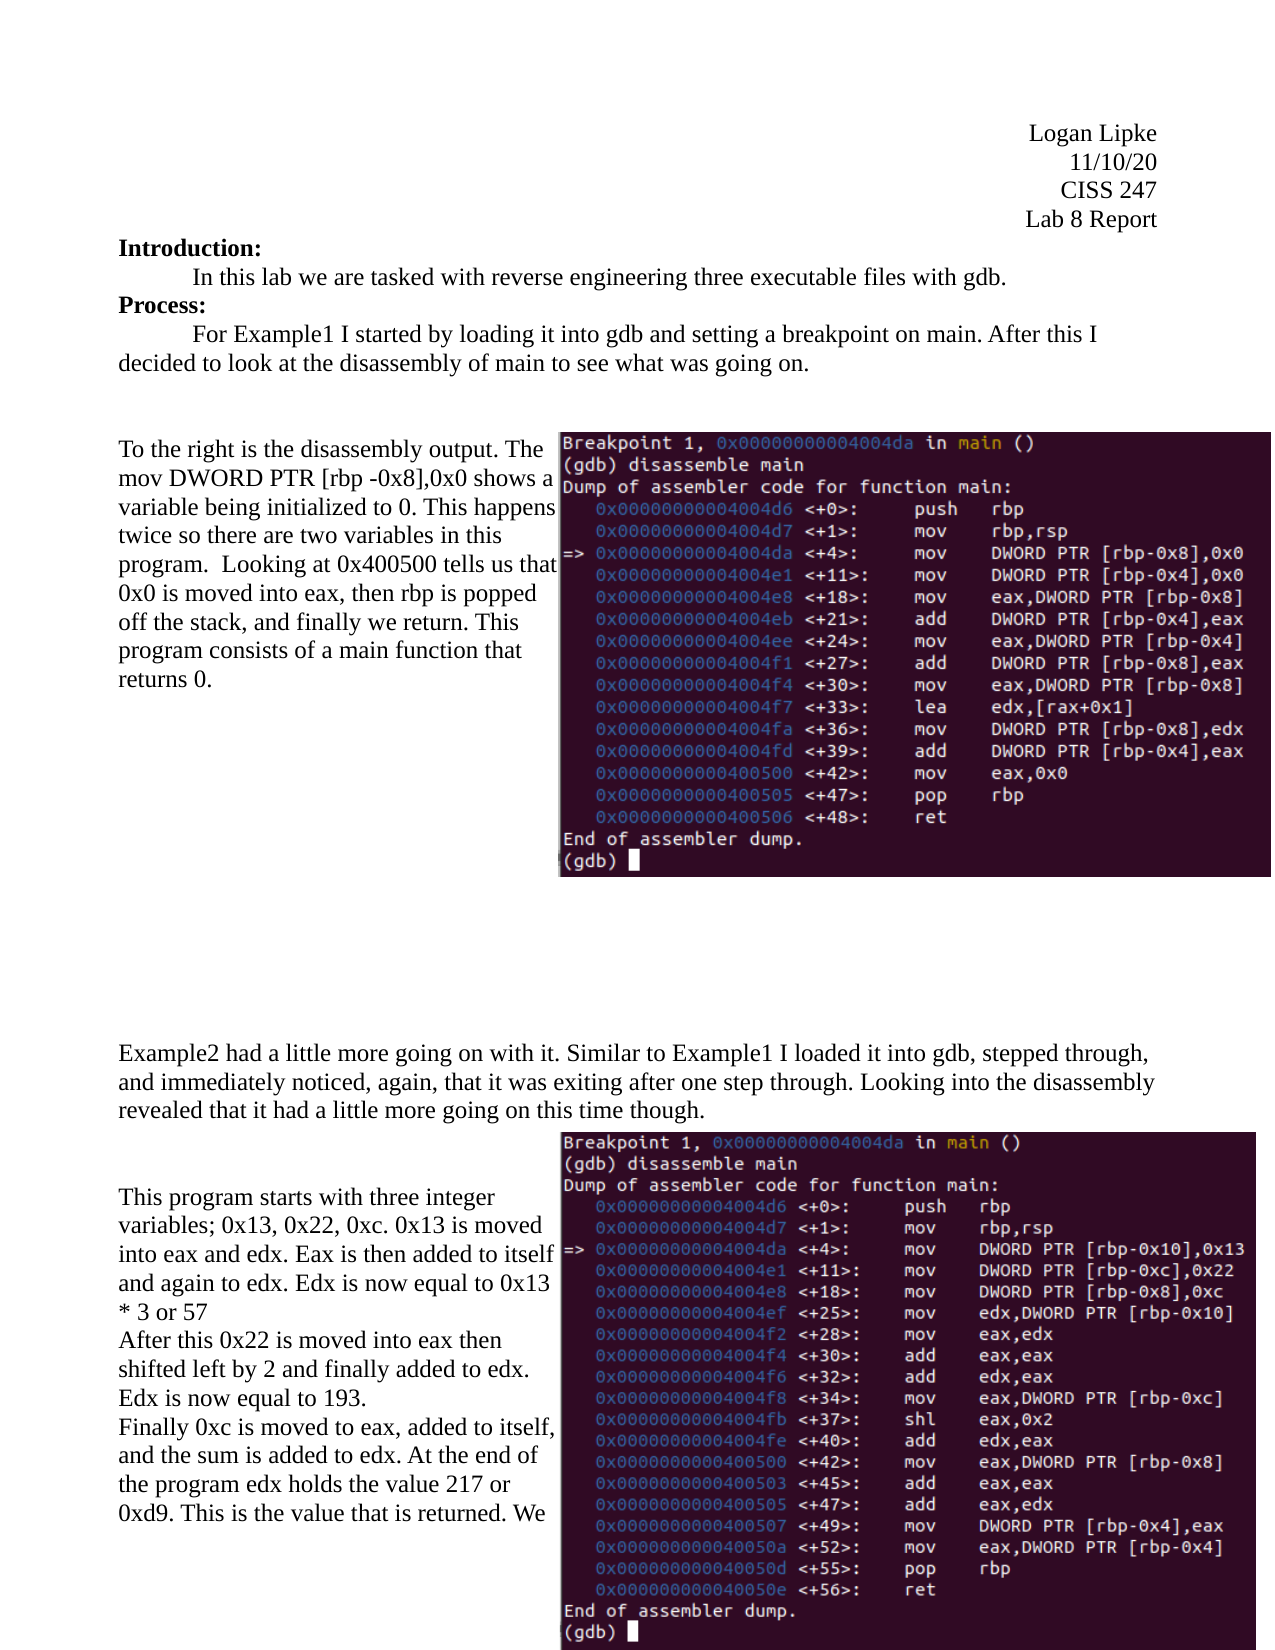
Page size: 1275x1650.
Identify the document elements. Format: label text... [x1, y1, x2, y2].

text This program starts with three integer variables; 0x13, 0x22, 0xc. 0x13 is moved into eax and edx. Eax is then added to itself and again to edx. Edx is now equal to 0x13 * 3 or 57 [118, 1182, 559, 1326]
text For Example1 I started by loading it into gdb and setting a breakpoint on main. After this I decided to look at the disassembly of main to see what was going on. [118, 319, 1157, 377]
picture [558, 432, 1271, 877]
text Introduction: [118, 233, 1157, 262]
text Example2 had a little more going on with it. Similar to Example1 I loaded it into gdb, stepped through, and immediately noticed, again, that it was exiting after one step through. Looking into the disassembly revealed that it had a little more going on this time though. [118, 1038, 1157, 1124]
text In this lab we are tasked with reverse engineering three executable files with gdb. [118, 262, 1157, 291]
text Lab 8 Report [118, 204, 1157, 233]
text CISS 247 [118, 176, 1157, 204]
text To the right is the disassembly output. The mov DWORD PTR [rbp -0x8],0x0 shows a variable being initialized to 0. This happens twice so there are two variables in this program. Looking at 0x400500 tells us that 0x0 is moved into eax, then rbp is popped off the stack, and finally we return. This program consists of a main function that returns 0. [118, 434, 558, 693]
text After this 0x22 is moved into eax then shifted left by 2 and finally added to edx. Edx is now equal to 193. [118, 1326, 559, 1412]
text Finally 0xc is moved to eax, added to itself, and the sum is added to edx. At the end of the program edx holds the value 217 or 0xd9. This is the value that is returned. We [118, 1412, 559, 1527]
text Logan Lipke [118, 118, 1157, 147]
text Process: [118, 291, 1157, 319]
text 11/10/20 [118, 147, 1157, 176]
picture [559, 1132, 1256, 1650]
